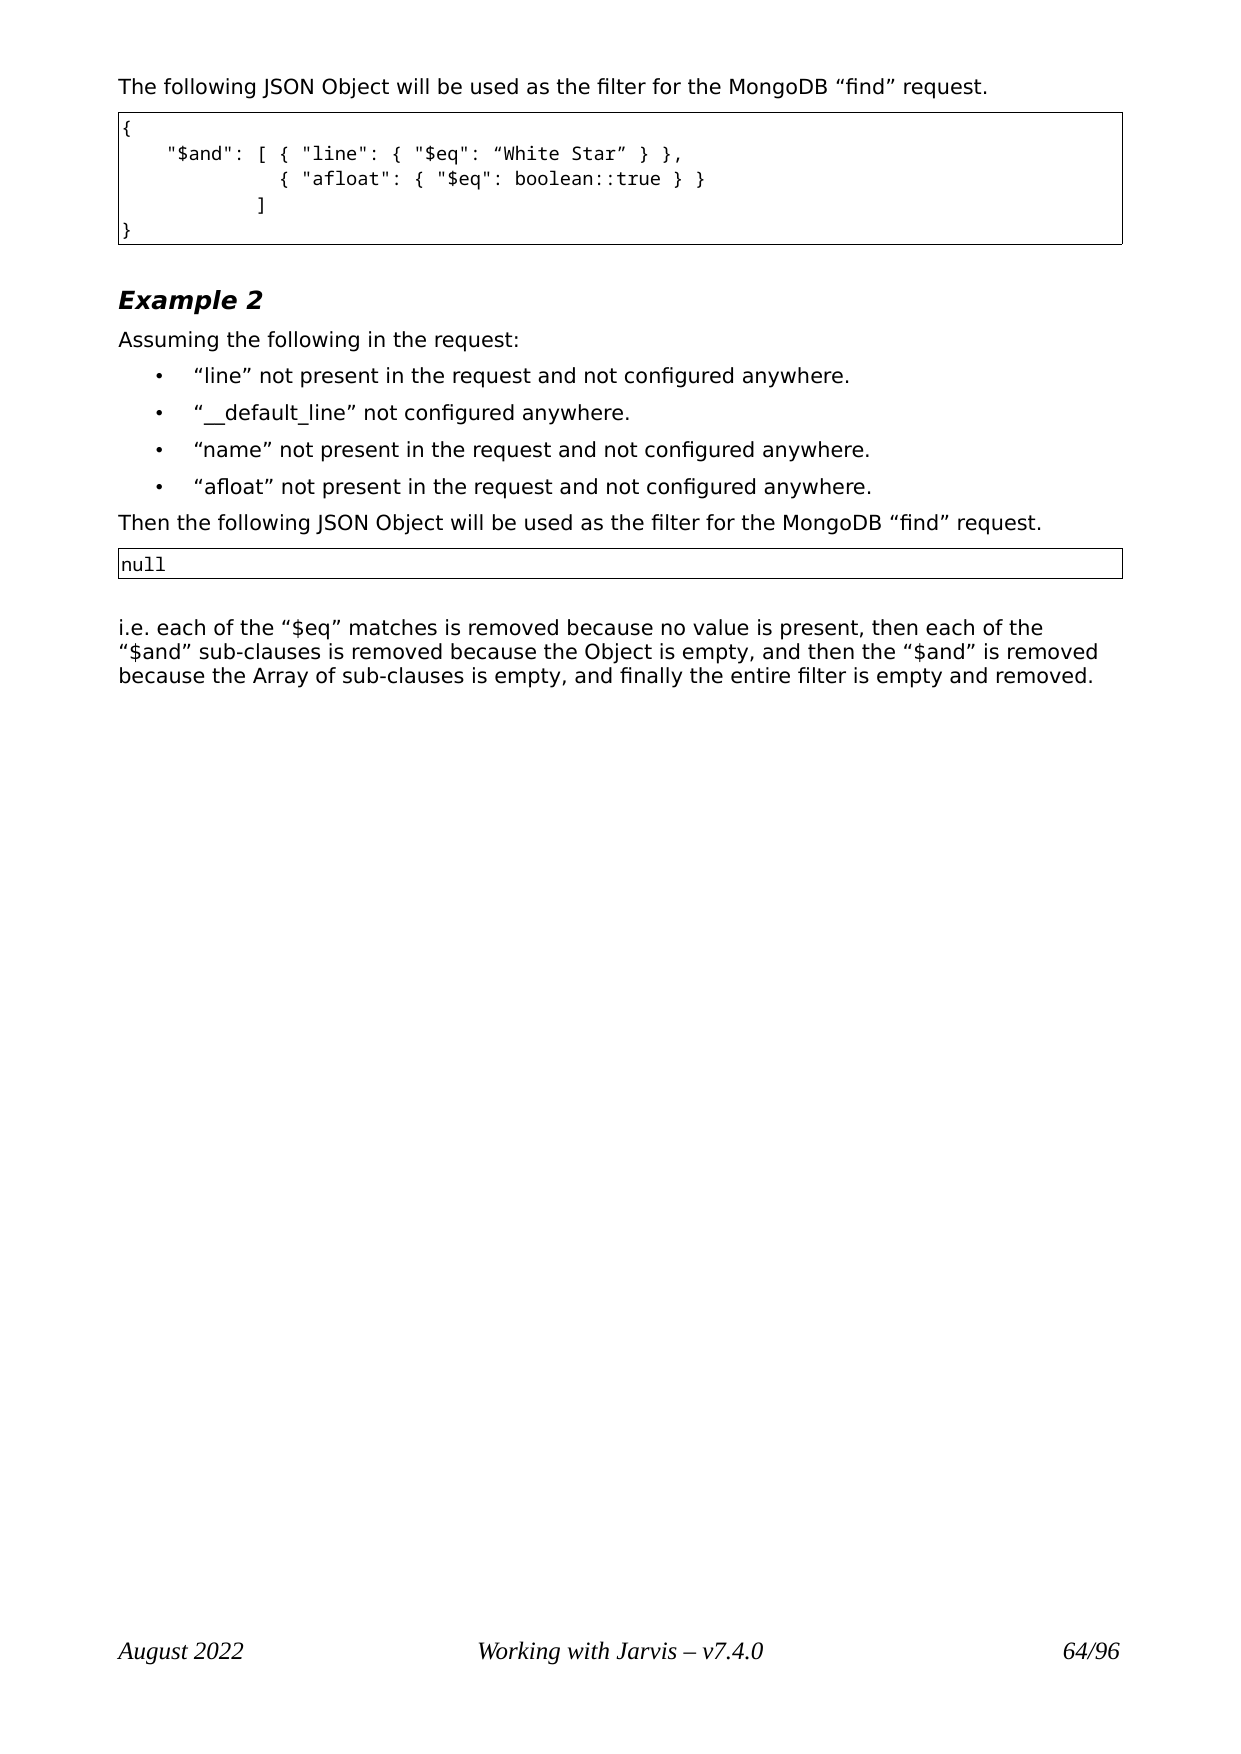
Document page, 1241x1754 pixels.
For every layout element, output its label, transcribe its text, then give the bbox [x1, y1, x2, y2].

text The following JSON Object will be used as the filter for the MongoDB “find” request. [118, 75, 1122, 99]
text { "$and": [ { "line": { "$eq": “White Star” } }, [119, 113, 1122, 163]
text { "afloat": { "$eq": boolean::true } } [119, 163, 1122, 188]
subtitle Example 2 [118, 286, 1122, 315]
text null [119, 549, 1122, 578]
text Assuming the following in the request: [118, 328, 1122, 352]
list “line” not present in the request and not configured anywhere. [156, 364, 1122, 389]
list “__default_line” not configured anywhere. [156, 401, 1122, 425]
list “afloat” not present in the request and not configured anywhere. [156, 475, 1122, 499]
text i.e. each of the “$eq” matches is removed because no value is present, then each of the “$and” sub-clauses is removed because the Object is empty, and then the “$and” is removed because the Array of sub-clauses is empty, and finally the entire filter is empty and removed. [118, 616, 1122, 688]
text ] } [119, 188, 1122, 244]
text Then the following JSON Object will be used as the filter for the MongoDB “find” request. [118, 511, 1122, 536]
list “name” not present in the request and not configured anywhere. [156, 438, 1122, 462]
